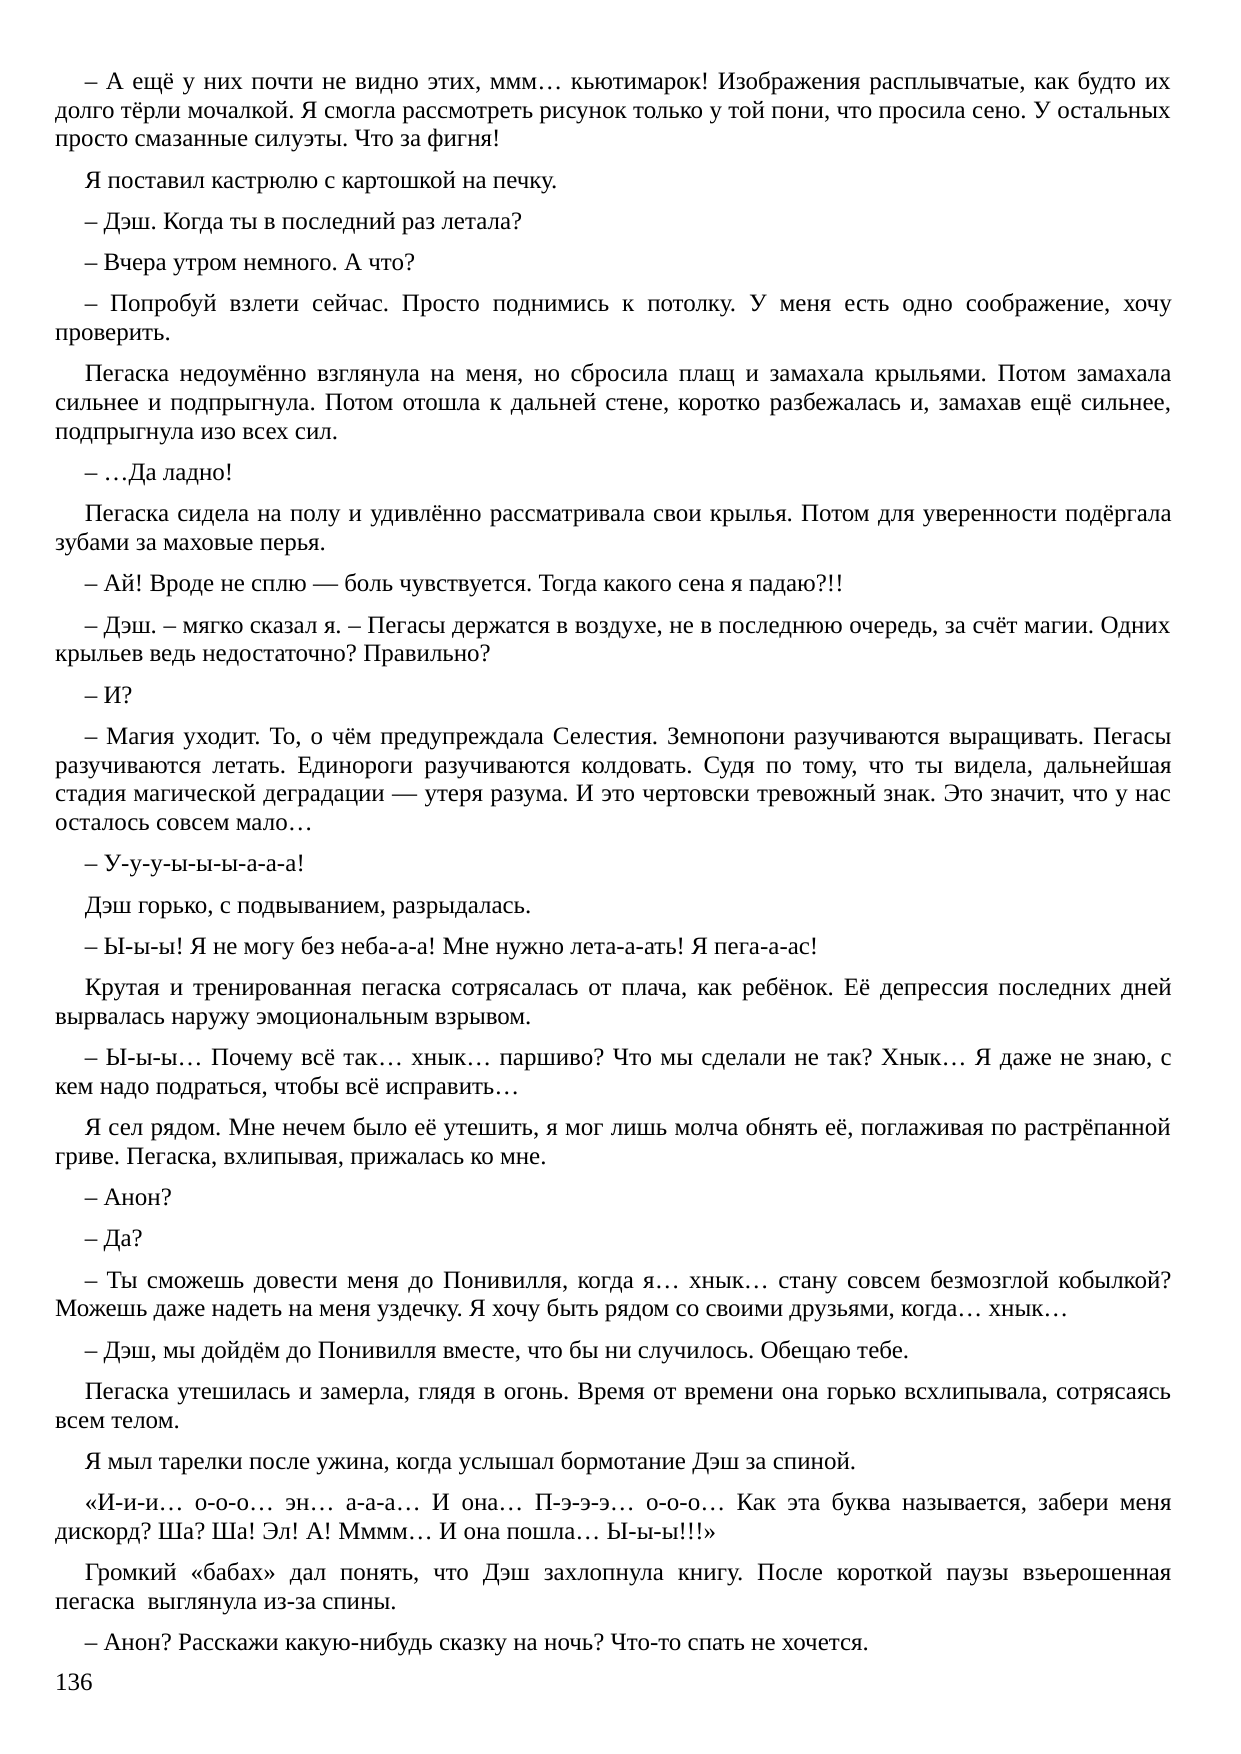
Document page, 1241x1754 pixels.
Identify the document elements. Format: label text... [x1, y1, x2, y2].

text – Дэш. Когда ты в последний раз летала? [55, 206, 1173, 235]
text Дэш горько, с подвыванием, разрыдалась. [55, 890, 1173, 918]
text – Дэш. – мягко сказал я. – Пегасы держатся в воздухе, не в последнюю очередь, за счёт магии. Одних крыльев ведь недостаточно? Правильно? [55, 610, 1173, 667]
text – Анон? Расскажи какую-нибудь сказку на ночь? Что-то спать не хочется. [55, 1627, 1173, 1656]
text – А ещё у них почти не видно этих, ммм… кьютимарок! Изображения расплывчатые, как будто их долго тёрли мочалкой. Я смогла рассмотреть рисунок только у той пони, что просила сено. У остальных просто смазанные силуэты. Что за фигня! [55, 66, 1173, 152]
text Пегаска недоумённо взглянула на меня, но сбросила плащ и замахала крыльями. Потом замахала сильнее и подпрыгнула. Потом отошла к дальней стене, коротко разбежалась и, замахав ещё сильнее, подпрыгнула изо всех сил. [55, 358, 1173, 445]
text – У-у-у-ы-ы-ы-а-а-а! [55, 848, 1173, 877]
text – Да? [55, 1223, 1173, 1252]
text – …Да ладно! [55, 457, 1173, 486]
text – Вчера утром немного. А что? [55, 247, 1173, 276]
text – Анон? [55, 1182, 1173, 1211]
text – Ай! Вроде не сплю — боль чувствуется. Тогда какого сена я падаю?!! [55, 568, 1173, 597]
text – Дэш, мы дойдём до Понивилля вместе, что бы ни случилось. Обещаю тебе. [55, 1335, 1173, 1363]
text Я сел рядом. Мне нечем было её утешить, я мог лишь молча обнять её, поглаживая по растрёпанной гриве. Пегаска, вхлипывая, прижалась ко мне. [55, 1112, 1173, 1170]
text Громкий «бабах» дал понять, что Дэш захлопнула книгу. После короткой паузы взьерошенная пегаска выглянула из-за спины. [55, 1557, 1173, 1615]
text Пегаска сидела на полу и удивлённо рассматривала свои крылья. Потом для уверенности подёргала зубами за маховые перья. [55, 498, 1173, 556]
text – Магия уходит. То, о чём предупреждала Селестия. Земнопони разучиваются выращивать. Пегасы разучиваются летать. Единороги разучиваются колдовать. Судя по тому, что ты видела, дальнейшая стадия магической деградации — утеря разума. И это чертовски тревожный знак. Это значит, что у нас осталось совсем мало… [55, 721, 1173, 836]
text Я поставил кастрюлю с картошкой на печку. [55, 165, 1173, 193]
text «И-и-и… о-о-о… эн… а-а-а… И она… П-э-э-э… о-о-о… Как эта буква называется, забери меня дискорд? Ша? Ша! Эл! А! Мммм… И она пошла… Ы-ы-ы!!!» [55, 1487, 1173, 1545]
text – И? [55, 680, 1173, 708]
text – Ы-ы-ы… Почему всё так… хнык… паршиво? Что мы сделали не так? Хнык… Я даже не знаю, с кем надо подраться, чтобы всё исправить… [55, 1042, 1173, 1100]
text Крутая и тренированная пегаска сотрясалась от плача, как ребёнок. Её депрессия последних дней вырвалась наружу эмоциональным взрывом. [55, 972, 1173, 1030]
text Я мыл тарелки после ужина, когда услышал бормотание Дэш за спиной. [55, 1446, 1173, 1475]
text – Ты сможешь довести меня до Понивилля, когда я… хнык… стану совсем безмозглой кобылкой? Можешь даже надеть на меня уздечку. Я хочу быть рядом со своими друзьями, когда… хнык… [55, 1265, 1173, 1322]
text – Попробуй взлети сейчас. Просто поднимись к потолку. У меня есть одно соображение, хочу проверить. [55, 288, 1173, 346]
text Пегаска утешилась и замерла, глядя в огонь. Время от времени она горько всхлипывала, сотрясаясь всем телом. [55, 1376, 1173, 1433]
text – Ы-ы-ы! Я не могу без неба-а-а! Мне нужно лета-а-ать! Я пега-а-ас! [55, 931, 1173, 960]
